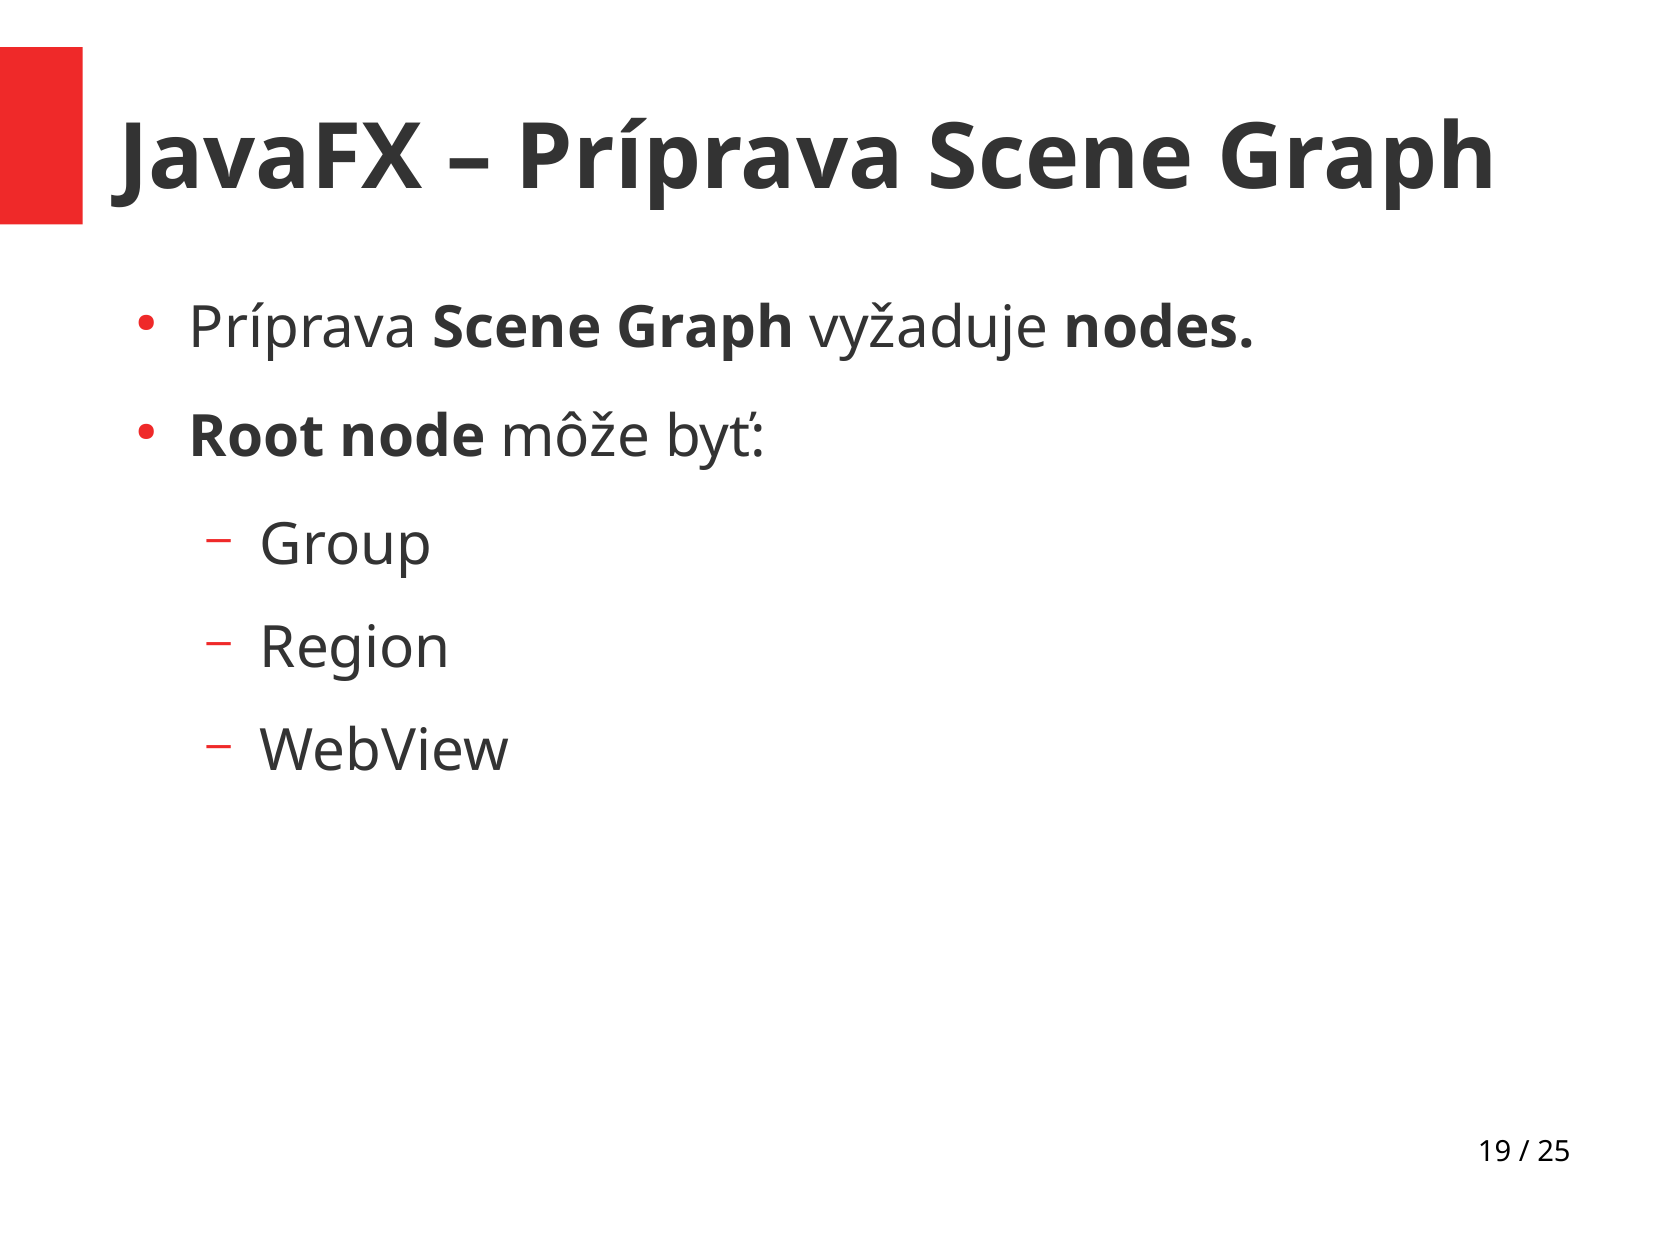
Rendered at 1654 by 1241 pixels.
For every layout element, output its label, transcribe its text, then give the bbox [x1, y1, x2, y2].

list Príprava Scene Graph vyžaduje nodes. Root node môže byť: Group Region WebView [118, 285, 1536, 1005]
title JavaFX – Príprava Scene Graph [118, 45, 1571, 260]
